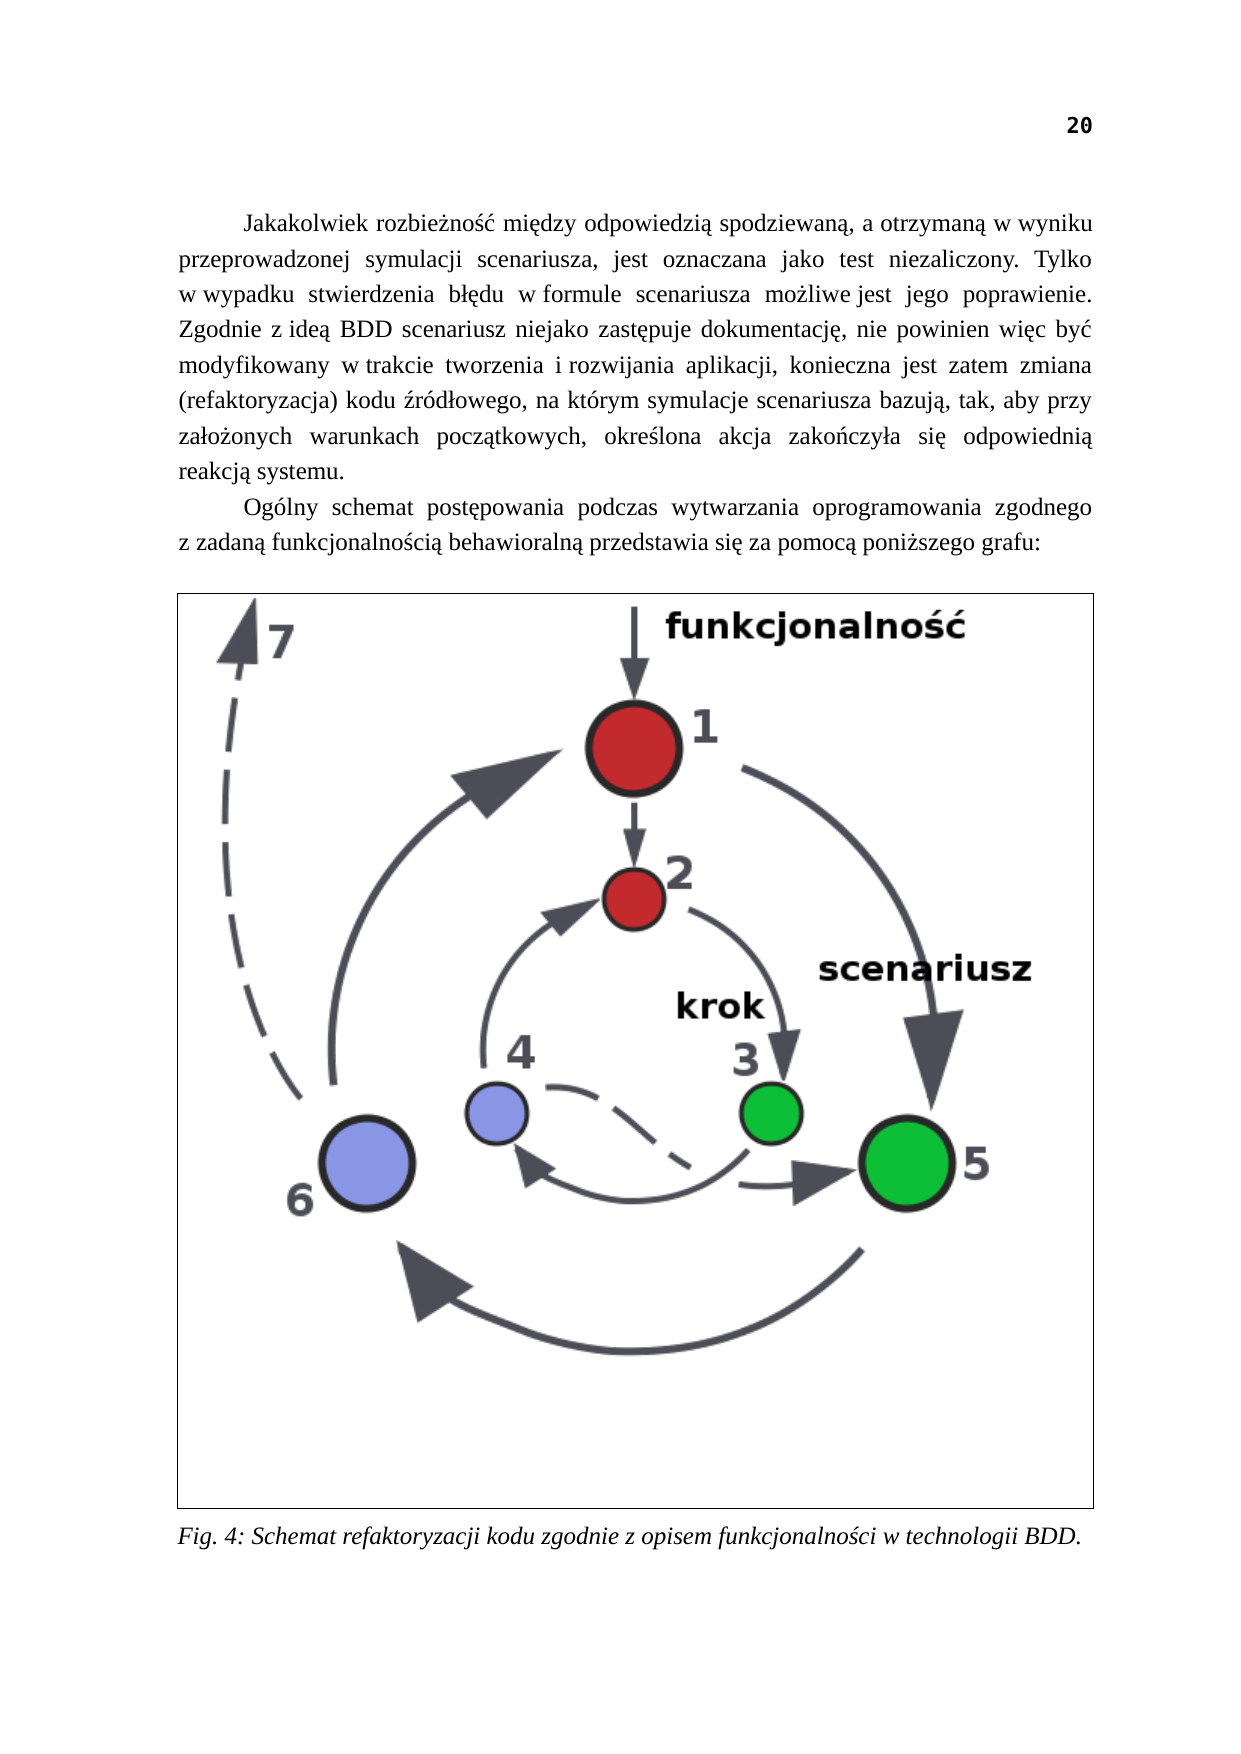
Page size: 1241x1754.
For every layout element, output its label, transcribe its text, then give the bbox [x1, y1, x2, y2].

text Fig. 4: Schemat refaktoryzacji kodu zgodnie z opisem funkcjonalności w technologii BDD. [177, 1521, 1093, 1550]
picture [182, 598, 1087, 1503]
text Jakakolwiek rozbieżność między odpowiedzią spodziewaną, a otrzymaną w wyniku przeprowadzonej symulacji scenariusza, jest oznaczana jako test niezaliczony. Tylko w wypadku stwierdzenia błędu w formule scenariusza możliwe jest jego poprawienie. Zgodnie z ideą BDD scenariusz niejako zastępuje dokumentację, nie powinien więc być modyfikowany w trakcie tworzenia i rozwijania aplikacji, konieczna jest zatem zmiana (refaktoryzacja) kodu źródłowego, na którym symulacje scenariusza bazują, tak, aby przy założonych warunkach początkowych, określona akcja zakończyła się odpowiednią reakcją systemu. [178, 203, 1093, 487]
text Ogólny schemat postępowania podczas wytwarzania oprogramowania zgodnego z zadaną funkcjonalnością behawioralną przedstawia się za pomocą poniższego grafu: [178, 487, 1093, 557]
table_header [178, 594, 1093, 1508]
